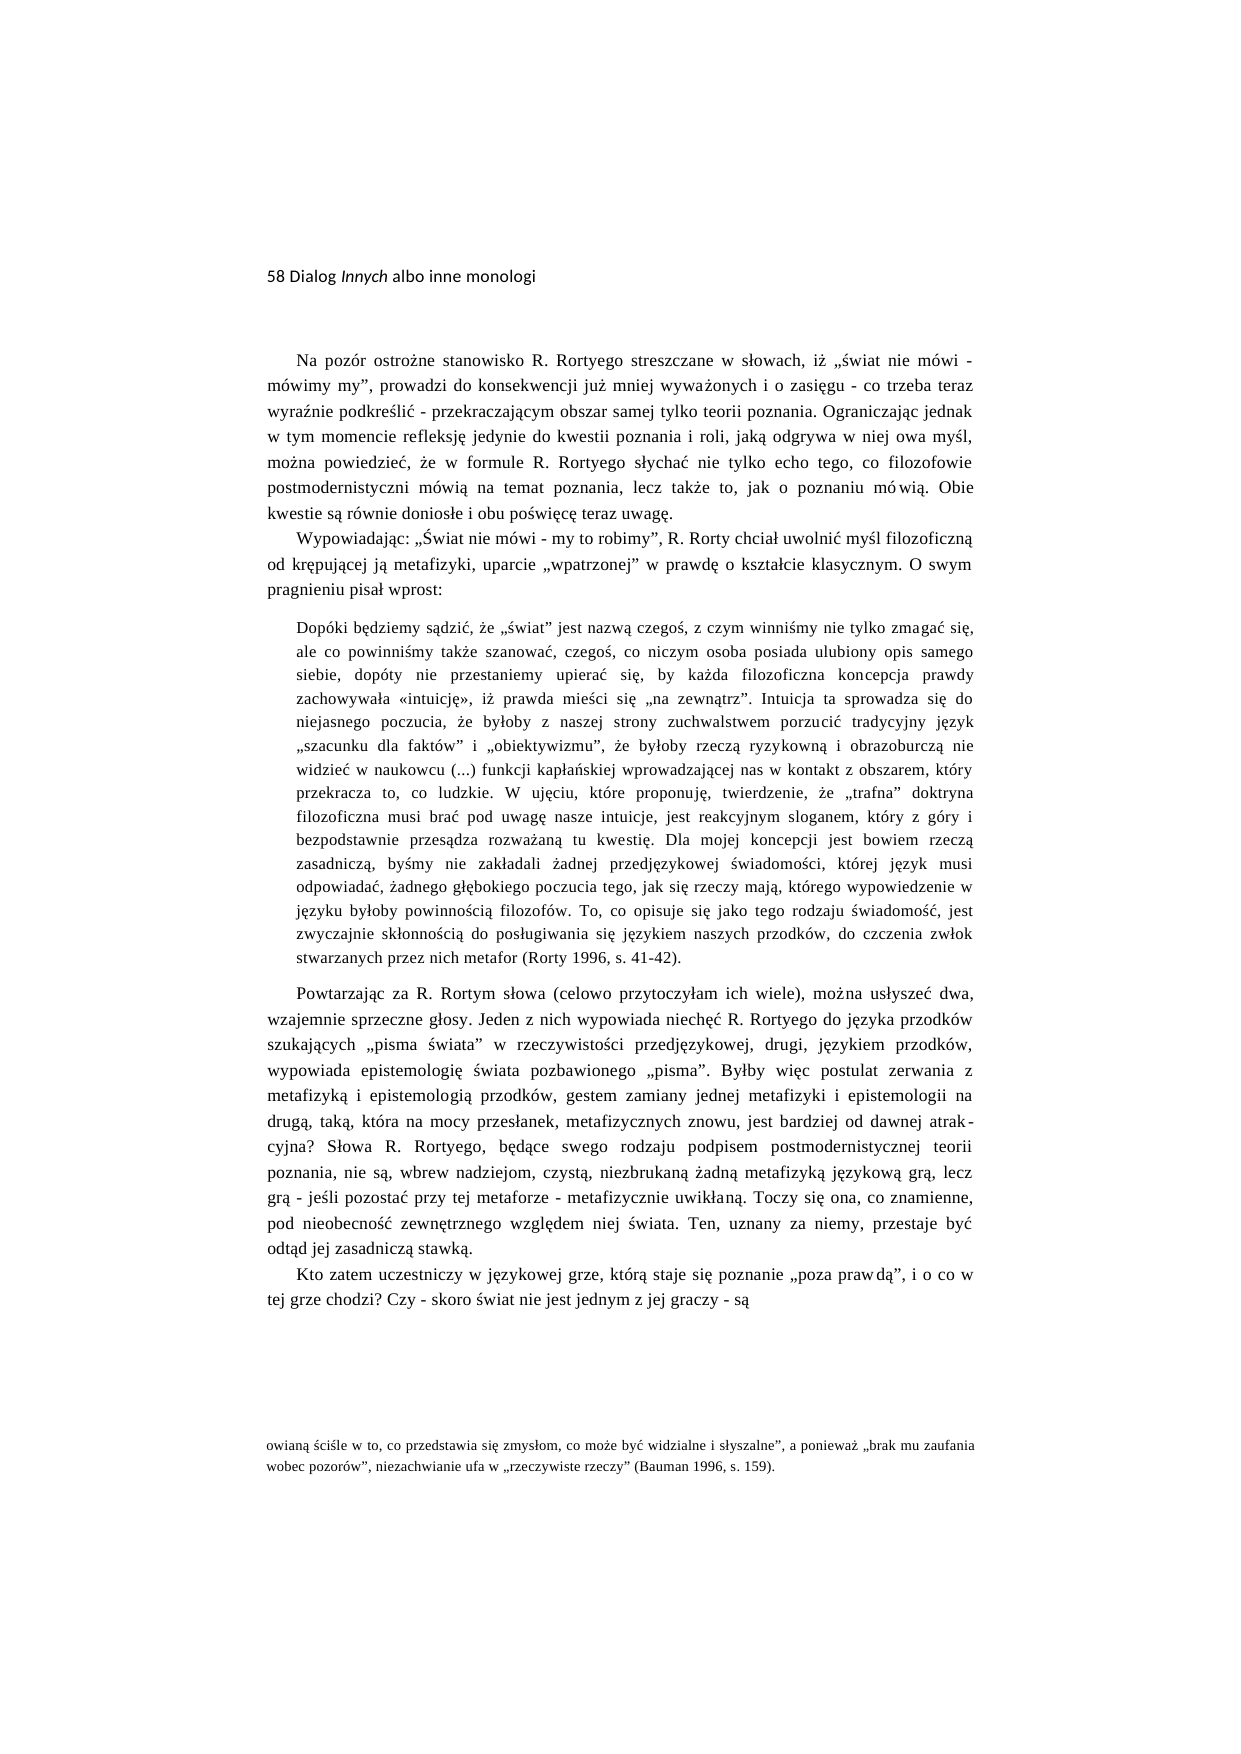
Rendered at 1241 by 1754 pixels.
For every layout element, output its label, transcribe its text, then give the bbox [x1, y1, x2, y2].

text Dopóki będziemy sądzić, że „świat” jest nazwą czegoś, z czym winniśmy nie tylko zma­gać się, ale co powinniśmy także szanować, czegoś, co niczym osoba posiada ulubiony opis samego siebie, dopóty nie przestaniemy upierać się, by każda filozoficzna kon­cepcja prawdy zachowywała «intuicję», iż prawda mieści się „na zewnątrz”. Intuicja ta sprowadza się do niejasnego poczucia, że byłoby z naszej strony zuchwalstwem porzu­cić tradycyjny język „szacunku dla faktów” i „obiektywizmu”, że byłoby rzeczą ryzy­kowną i obrazoburczą nie widzieć w naukowcu (...) funkcji kapłańskiej wprowadzającej nas w kontakt z obszarem, który przekracza to, co ludzkie. W ujęciu, które proponu­ję, twierdzenie, że „trafna” doktryna filozoficzna musi brać pod uwagę nasze intuicje, jest reakcyjnym sloganem, który z góry i bezpodstawnie przesądza rozważaną tu kwe­stię. Dla mojej koncepcji jest bowiem rzeczą zasadniczą, byśmy nie zakładali żadnej przedjęzykowej świadomości, której język musi odpowiadać, żadnego głębokiego po­czucia tego, jak się rzeczy mają, którego wypowiedzenie w języku byłoby powinnością filozofów. To, co opisuje się jako tego rodzaju świadomość, jest zwyczajnie skłonnością do posługiwania się językiem naszych przodków, do czczenia zwłok stwarzanych przez nich metafor (Rorty 1996, s. 41-42). [296, 615, 974, 968]
text owianą ściśle w to, co przedstawia się zmysłom, co może być widzialne i słyszalne”, a ponieważ „brak mu zaufania wobec pozorów”, niezachwianie ufa w „rzeczywiste rzeczy” (Bauman 1996, s. 159). [266, 1433, 976, 1476]
text Powtarzając za R. Rortym słowa (celowo przytoczyłam ich wiele), moż­na usłyszeć dwa, wzajemnie sprzeczne głosy. Jeden z nich wypowiada niechęć R. Rortyego do języka przodków szukających „pisma świata” w rzeczywistości przedjęzykowej, drugi, językiem przodków, wypowiada epistemologię świata pozbawionego „pisma”. Byłby więc postulat zerwania z metafizyką i epistemolo­gią przodków, gestem zamiany jednej metafizyki i epistemologii na drugą, taką, która na mocy przesłanek, metafizycznych znowu, jest bardziej od dawnej atrak­cyjna? Słowa R. Rortyego, będące swego rodzaju podpisem postmodernistycznej teorii poznania, nie są, wbrew nadziejom, czystą, niezbrukaną żadną metafizyką językową grą, lecz grą - jeśli pozostać przy tej metaforze - metafizycznie uwikła­ną. Toczy się ona, co znamienne, pod nieobecność zewnętrznego względem niej świata. Ten, uznany za niemy, przestaje być odtąd jej zasadniczą stawką. [267, 979, 974, 1260]
text Wypowiadając: „Świat nie mówi - my to robimy”, R. Rorty chciał uwolnić myśl filozoficzną od krępującej ją metafizyki, uparcie „wpatrzonej” w prawdę o kształcie klasycznym. O swym pragnieniu pisał wprost: [267, 524, 974, 601]
text 58 Dialog Innych albo inne monologi [267, 268, 606, 286]
text Na pozór ostrożne stanowisko R. Rortyego streszczane w słowach, iż „świat nie mówi - mówimy my”, prowadzi do konsekwencji już mniej wywa­żonych i o zasięgu - co trzeba teraz wyraźnie podkreślić - przekraczającym obszar samej tylko teorii poznania. Ograniczając jednak w tym momencie re­fleksję jedynie do kwestii poznania i roli, jaką odgrywa w niej owa myśl, można powiedzieć, że w formule R. Rortyego słychać nie tylko echo tego, co filozofowie postmodernistyczni mówią na temat poznania, lecz także to, jak o poznaniu mó­wią. Obie kwestie są równie doniosłe i obu poświęcę teraz uwagę. [267, 346, 974, 524]
text Kto zatem uczestniczy w językowej grze, którą staje się poznanie „poza praw­dą”, i o co w tej grze chodzi? Czy - skoro świat nie jest jednym z jej graczy - są [267, 1260, 974, 1311]
